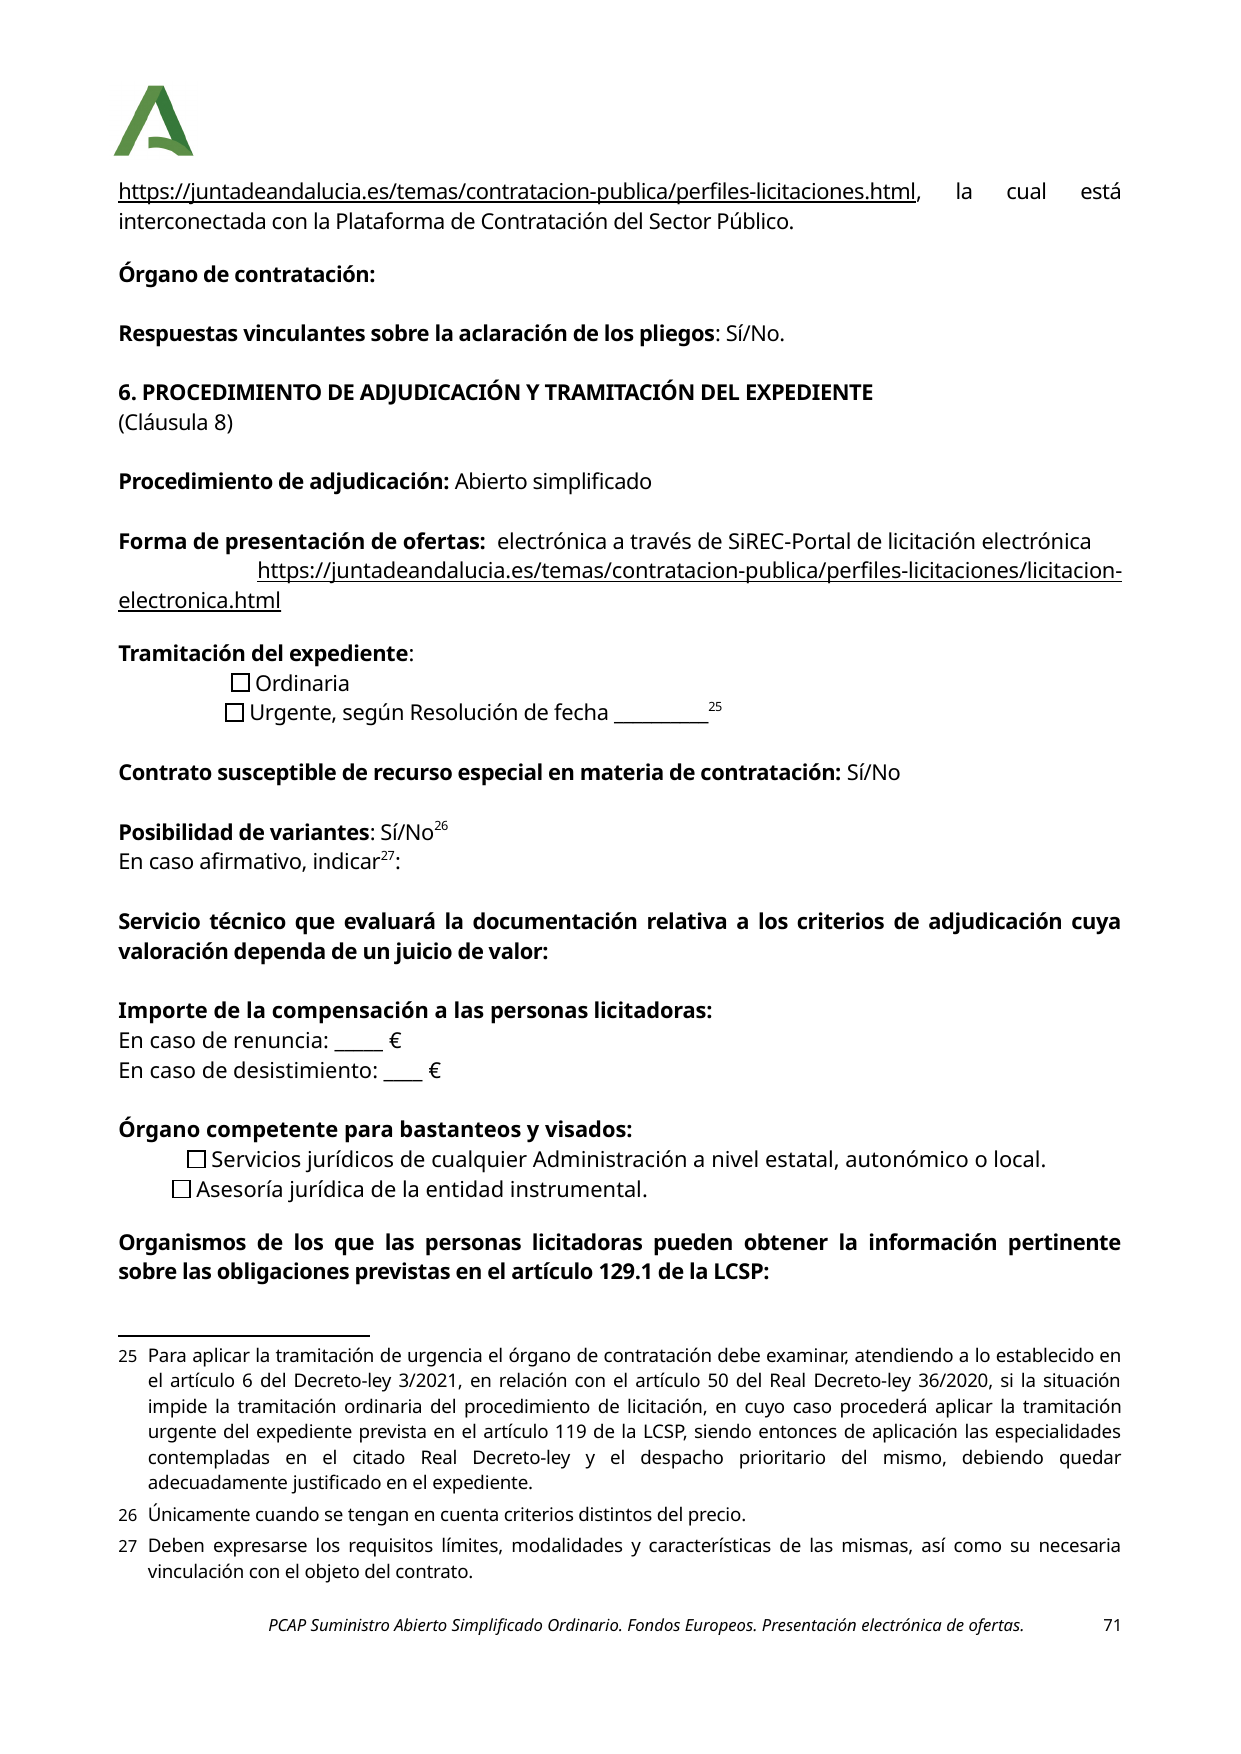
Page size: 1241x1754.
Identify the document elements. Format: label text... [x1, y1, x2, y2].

text Deben expresarse los requisitos límites, modalidades y características de las mismas, así como su necesaria vinculación con el objeto del contrato. [118, 1533, 1122, 1584]
text En caso de desistimiento: ____ € [118, 1055, 1122, 1085]
text Tramitación del expediente: [118, 638, 1122, 668]
text En caso afirmativo, indicar: [118, 846, 1122, 876]
text Urgente, según Resolución de fecha __________ [118, 697, 1122, 727]
text Importe de la compensación a las personas licitadoras: [118, 995, 1122, 1025]
text Procedimiento de adjudicación: Abierto simplificado [118, 466, 1122, 496]
text (Cláusula 8) [118, 407, 1122, 436]
text Respuestas vinculantes sobre la aclaración de los pliegos: Sí/No. [118, 318, 1122, 348]
text Órgano de contratación: [118, 259, 1122, 288]
text https://juntadeandalucia.es/temas/contratacion-publica/perfiles-licitaciones.html, la cual está interconectada con la Plataforma de Contratación del Sector Público. [118, 176, 1122, 236]
text Servicio técnico que evaluará la documentación relativa a los criterios de adjudicación cuya valoración dependa de un juicio de valor: [118, 906, 1122, 966]
picture [109, 81, 198, 160]
text Asesoría jurídica de la entidad instrumental. [171, 1174, 1122, 1204]
text Contrato susceptible de recurso especial en materia de contratación: Sí/No [118, 757, 1122, 787]
text https://juntadeandalucia.es/temas/contratacion-publica/perfiles-licitaciones/licitacion-electronica.html [118, 556, 1122, 615]
text Posibilidad de variantes: Sí/No [118, 817, 1122, 846]
text Organismos de los que las personas licitadoras pueden obtener la información pertinente sobre las obligaciones previstas en el artículo 129.1 de la LCSP: [118, 1227, 1122, 1286]
text Órgano competente para bastanteos y visados: [118, 1114, 1122, 1144]
text Forma de presentación de ofertas: electrónica a través de SiREC-Portal de licitación electrónica [118, 526, 1122, 556]
text Ordinaria [118, 668, 1122, 697]
text En caso de renuncia: _____ € [118, 1025, 1122, 1055]
text Servicios jurídicos de cualquier Administración a nivel estatal, autonómico o local. [118, 1144, 1122, 1174]
text Únicamente cuando se tengan en cuenta criterios distintos del precio. [118, 1501, 1122, 1527]
text 6. PROCEDIMIENTO DE ADJUDICACIÓN Y TRAMITACIÓN DEL EXPEDIENTE [118, 377, 1122, 407]
text Para aplicar la tramitación de urgencia el órgano de contratación debe examinar, atendiendo a lo establecido en el artículo 6 del Decreto-ley 3/2021, en relación con el artículo 50 del Real Decreto-ley 36/2020, si la situación impide la tramitación ordinaria del procedimiento de licitación, en cuyo caso procederá aplicar la tramitación urgente del expediente prevista en el artículo 119 de la LCSP, siendo entonces de aplicación las especialidades contempladas en el citado Real Decreto-ley y el despacho prioritario del mismo, debiendo quedar adecuadamente justificado en el expediente. [118, 1342, 1122, 1495]
